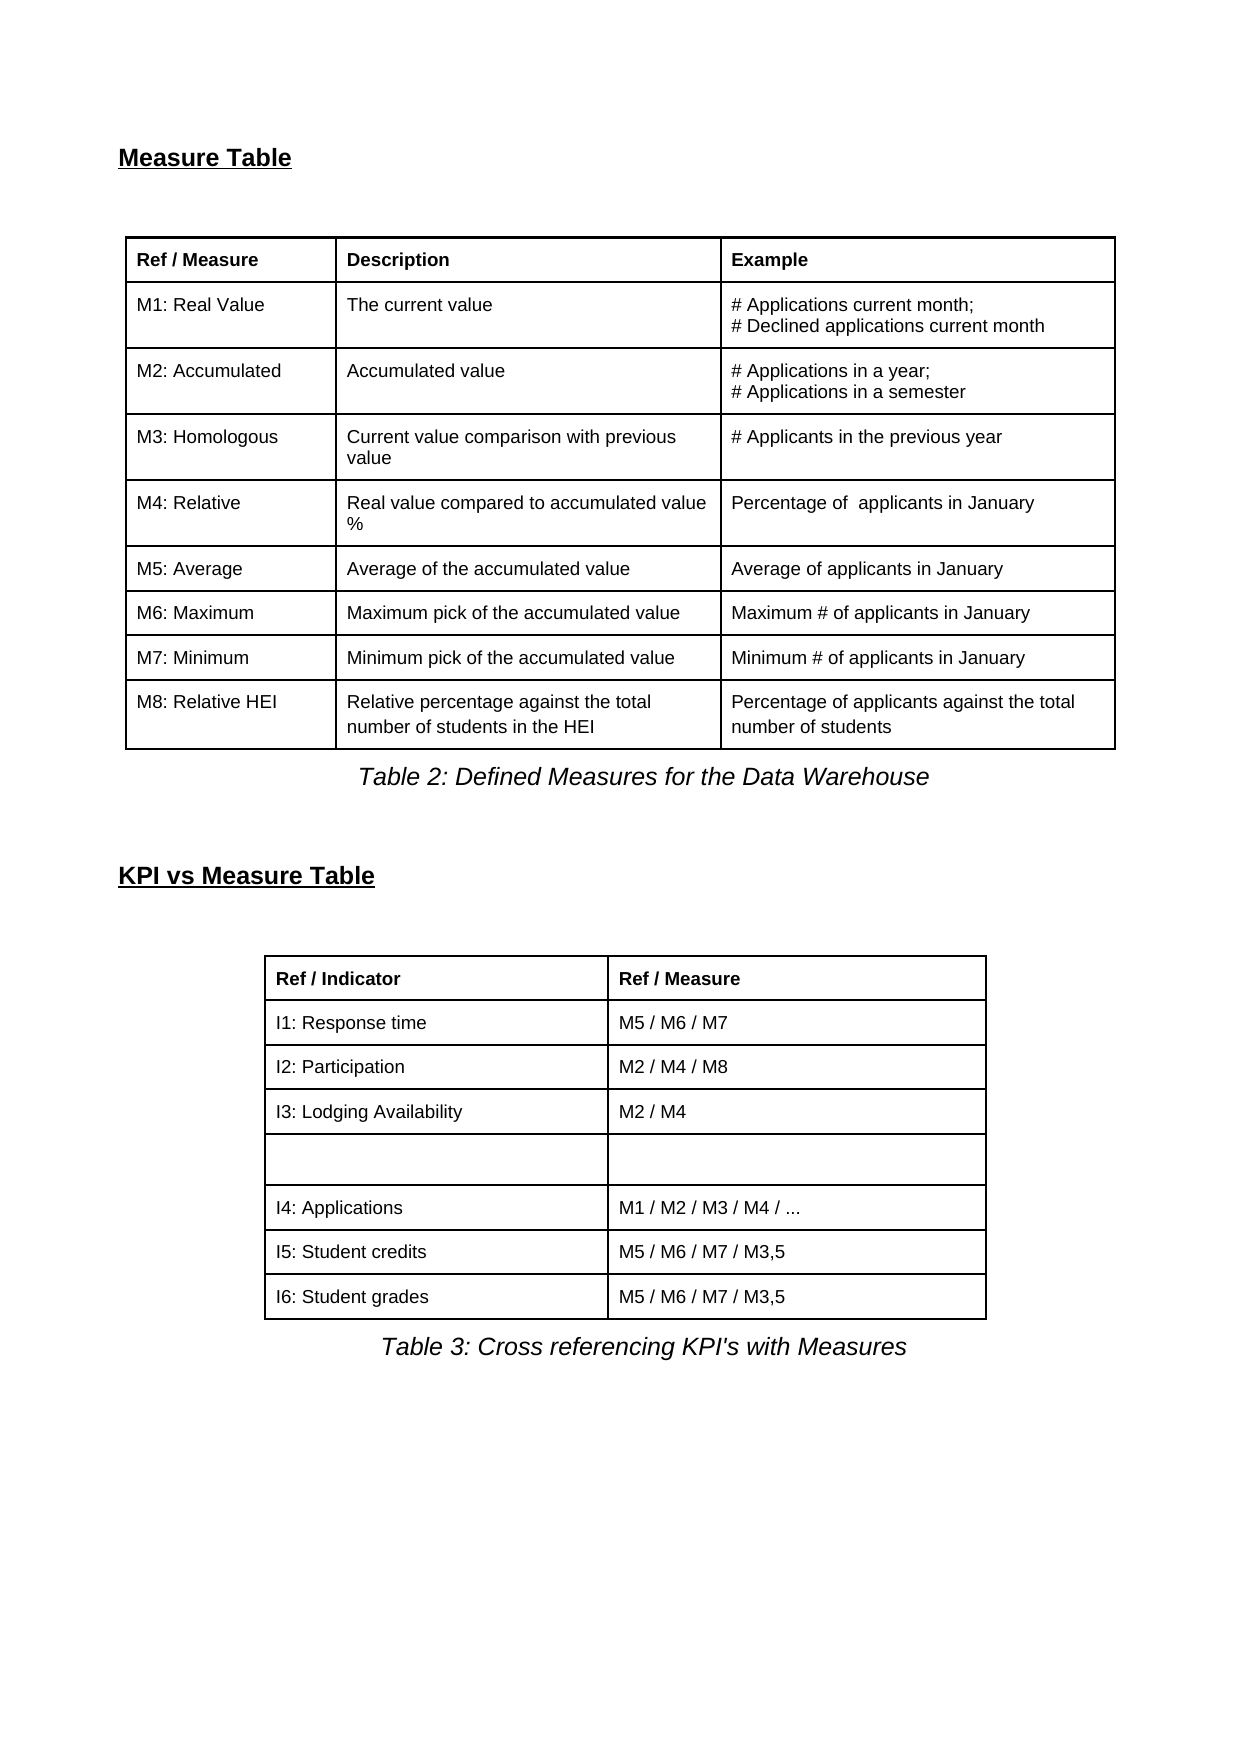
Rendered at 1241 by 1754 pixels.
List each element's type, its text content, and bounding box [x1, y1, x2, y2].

table_cell Average of the accumulated value [337, 547, 720, 589]
table_cell # Applicants in the previous year [722, 415, 1114, 479]
table_header Description [337, 239, 720, 281]
table_cell Percentage of applicants in January [722, 481, 1114, 545]
table_cell Minimum pick of the accumulated value [337, 636, 720, 678]
table_cell M4: Relative [127, 481, 335, 545]
table_cell Real value compared to accumulated value % [337, 481, 720, 545]
table_cell I4: Applications [266, 1186, 607, 1229]
table_cell Accumulated value [337, 349, 720, 413]
table_cell Maximum # of applicants in January [722, 592, 1114, 634]
table_cell M3: Homologous [127, 415, 335, 479]
table_header Ref / Measure [127, 239, 335, 281]
table_cell Maximum pick of the accumulated value [337, 592, 720, 634]
table_cell Current value comparison with previous value [337, 415, 720, 479]
table_cell [266, 1135, 607, 1184]
table_cell I3: Lodging Availability [266, 1090, 607, 1133]
table_cell M5 / M6 / M7 / M3,5 [609, 1231, 985, 1273]
text KPI vs Measure Table [118, 861, 1122, 890]
table_cell M6: Maximum [127, 592, 335, 634]
table_header Ref / Indicator [266, 957, 607, 999]
table_header Example [722, 239, 1114, 281]
table_cell I1: Response time [266, 1001, 607, 1044]
table_cell [609, 1135, 985, 1184]
table_cell # Applications in a year; # Applications in a semester [722, 349, 1114, 413]
table_cell # Applications current month; # Declined applications current month [722, 283, 1114, 347]
table_cell Average of applicants in January [722, 547, 1114, 589]
table_cell I5: Student credits [266, 1231, 607, 1273]
table_cell M1: Real Value [127, 283, 335, 347]
table_cell M7: Minimum [127, 636, 335, 678]
table_cell M5 / M6 / M7 [609, 1001, 985, 1044]
table_cell M8: Relative HEI [127, 681, 335, 748]
table_cell I2: Participation [266, 1046, 607, 1088]
table_cell M2 / M4 / M8 [609, 1046, 985, 1088]
table_header Ref / Measure [609, 957, 985, 999]
table_cell M2 / M4 [609, 1090, 985, 1133]
table_cell M5 / M6 / M7 / M3,5 [609, 1275, 985, 1318]
table_cell Percentage of applicants against the total number of students [722, 681, 1114, 748]
table_cell M1 / M2 / M3 / M4 / ... [609, 1186, 985, 1229]
text Table 3: Cross referencing KPI's with Measures [118, 1332, 1122, 1361]
text Table 2: Defined Measures for the Data Warehouse [118, 762, 1122, 791]
table_cell Minimum # of applicants in January [722, 636, 1114, 678]
table_cell Relative percentage against the total number of students in the HEI [337, 681, 720, 748]
table_cell I6: Student grades [266, 1275, 607, 1318]
table_cell The current value [337, 283, 720, 347]
text Measure Table [118, 143, 1122, 172]
table_cell M5: Average [127, 547, 335, 589]
table_cell M2: Accumulated [127, 349, 335, 413]
